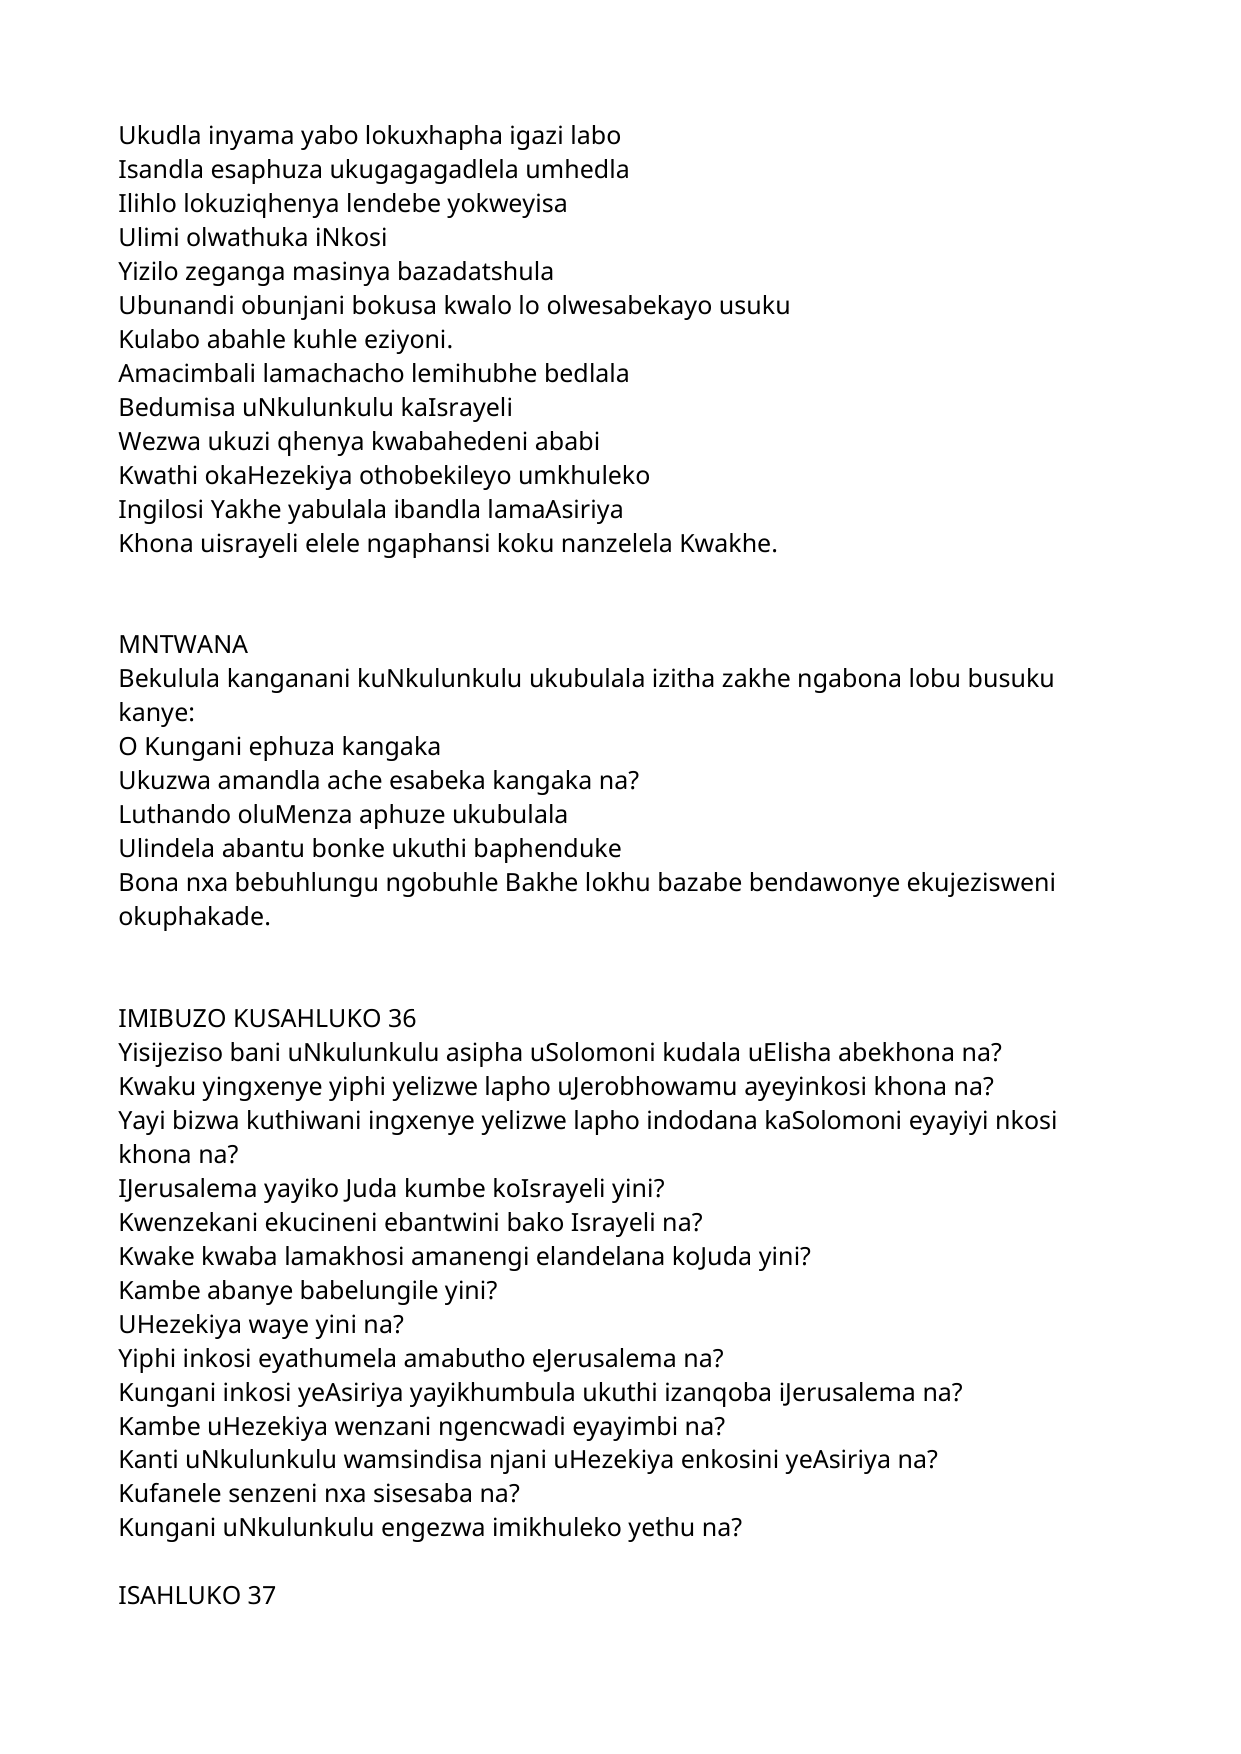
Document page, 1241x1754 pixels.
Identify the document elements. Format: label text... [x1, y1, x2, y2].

text Yiphi inkosi eyathumela amabutho eJerusalema na? [118, 1341, 1122, 1374]
text Kwathi okaHezekiya othobekileyo umkhuleko [118, 458, 1122, 492]
text Khona uisrayeli elele ngaphansi koku nanzelela Kwakhe. [118, 526, 1122, 559]
text Ulimi olwathuka iNkosi [118, 220, 1122, 254]
text MNTWANA [118, 627, 1122, 661]
text Bekulula kanganani kuNkulunkulu ukubulala izitha zakhe ngabona lobu busuku kanye: [118, 661, 1122, 729]
text Kwake kwaba lamakhosi amanengi elandelana koJuda yini? [118, 1239, 1122, 1273]
text ISAHLUKO 37 [118, 1578, 1122, 1612]
text Kungani inkosi yeAsiriya yayikhumbula ukuthi izanqoba iJerusalema na? [118, 1374, 1122, 1408]
text Ulindela abantu bonke ukuthi baphenduke [118, 831, 1122, 865]
text UHezekiya waye yini na? [118, 1307, 1122, 1341]
text Kwaku yingxenye yiphi yelizwe lapho uJerobhowamu ayeyinkosi khona na? [118, 1069, 1122, 1103]
text Isandla esaphuza ukugagagadlela umhedla [118, 152, 1122, 186]
text Kanti uNkulunkulu wamsindisa njani uHezekiya enkosini yeAsiriya na? [118, 1442, 1122, 1476]
text Bedumisa uNkulunkulu kaIsrayeli [118, 390, 1122, 424]
text IJerusalema yayiko Juda kumbe koIsrayeli yini? [118, 1171, 1122, 1205]
text Wezwa ukuzi qhenya kwabahedeni ababi [118, 424, 1122, 458]
text Luthando oluMenza aphuze ukubulala [118, 797, 1122, 831]
text Yisijeziso bani uNkulunkulu asipha uSolomoni kudala uElisha abekhona na? [118, 1035, 1122, 1069]
text Yayi bizwa kuthiwani ingxenye yelizwe lapho indodana kaSolomoni eyayiyi nkosi khona na? [118, 1103, 1122, 1171]
text Kambe uHezekiya wenzani ngencwadi eyayimbi na? [118, 1408, 1122, 1442]
text Kufanele senzeni nxa sisesaba na? [118, 1476, 1122, 1510]
text Kungani uNkulunkulu engezwa imikhuleko yethu na? [118, 1510, 1122, 1544]
text Yizilo zeganga masinya bazadatshula [118, 254, 1122, 288]
text Ubunandi obunjani bokusa kwalo lo olwesabekayo usuku [118, 288, 1122, 322]
text Amacimbali lamachacho lemihubhe bedlala [118, 356, 1122, 390]
text O Kungani ephuza kangaka [118, 729, 1122, 763]
text IMIBUZO KUSAHLUKO 36 [118, 1001, 1122, 1035]
text Ilihlo lokuziqhenya lendebe yokweyisa [118, 186, 1122, 220]
text Ukudla inyama yabo lokuxhapha igazi labo [118, 118, 1122, 152]
text Kulabo abahle kuhle eziyoni. [118, 322, 1122, 356]
text Ingilosi Yakhe yabulala ibandla lamaAsiriya [118, 492, 1122, 526]
text Ukuzwa amandla ache esabeka kangaka na? [118, 763, 1122, 797]
text Kwenzekani ekucineni ebantwini bako Israyeli na? [118, 1205, 1122, 1239]
text Bona nxa bebuhlungu ngobuhle Bakhe lokhu bazabe bendawonye ekujezisweni okuphakade. [118, 865, 1122, 933]
text Kambe abanye babelungile yini? [118, 1273, 1122, 1307]
